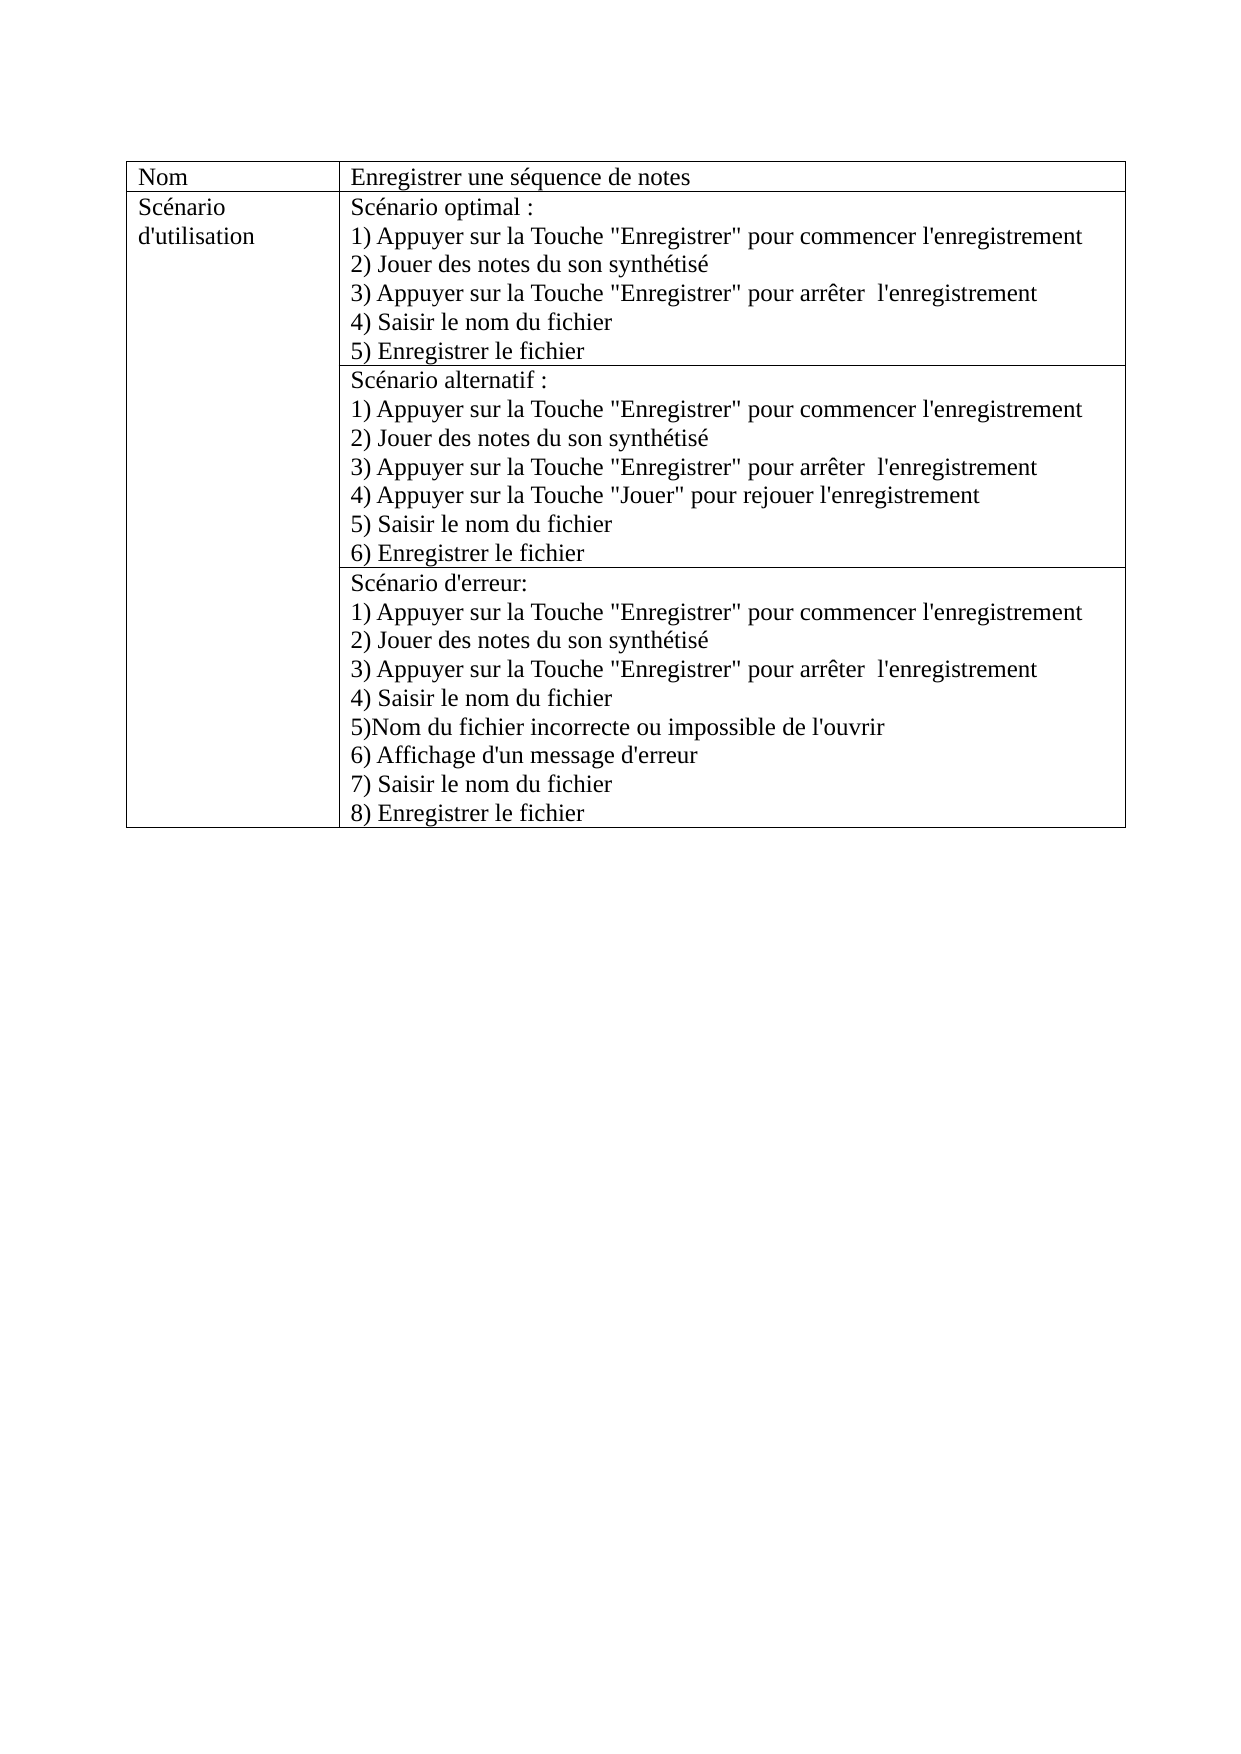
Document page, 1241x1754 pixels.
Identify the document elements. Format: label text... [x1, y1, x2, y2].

table_header Nom [127, 162, 339, 191]
table_cell Scénario alternatif : 1) Appuyer sur la Touche "Enregistrer" pour commencer l'enregistrement 2) Jouer des notes du son synthétisé 3) Appuyer sur la Touche "Enregistrer" pour arrêter l'enregistrement 4) Appuyer sur la Touche "Jouer" pour rejouer l'enregistrement 5) Saisir le nom du fichier 6) Enregistrer le fichier [340, 366, 1125, 567]
table_cell Scénario d'utilisation [127, 192, 339, 827]
table_cell Scénario d'erreur: 1) Appuyer sur la Touche "Enregistrer" pour commencer l'enregistrement 2) Jouer des notes du son synthétisé 3) Appuyer sur la Touche "Enregistrer" pour arrêter l'enregistrement 4) Saisir le nom du fichier 5)Nom du fichier incorrecte ou impossible de l'ouvrir 6) Affichage d'un message d'erreur 7) Saisir le nom du fichier 8) Enregistrer le fichier [340, 568, 1125, 827]
table_header Enregistrer une séquence de notes [340, 162, 1125, 191]
table_cell Scénario optimal : 1) Appuyer sur la Touche "Enregistrer" pour commencer l'enregistrement 2) Jouer des notes du son synthétisé 3) Appuyer sur la Touche "Enregistrer" pour arrêter l'enregistrement 4) Saisir le nom du fichier 5) Enregistrer le fichier [340, 192, 1125, 364]
